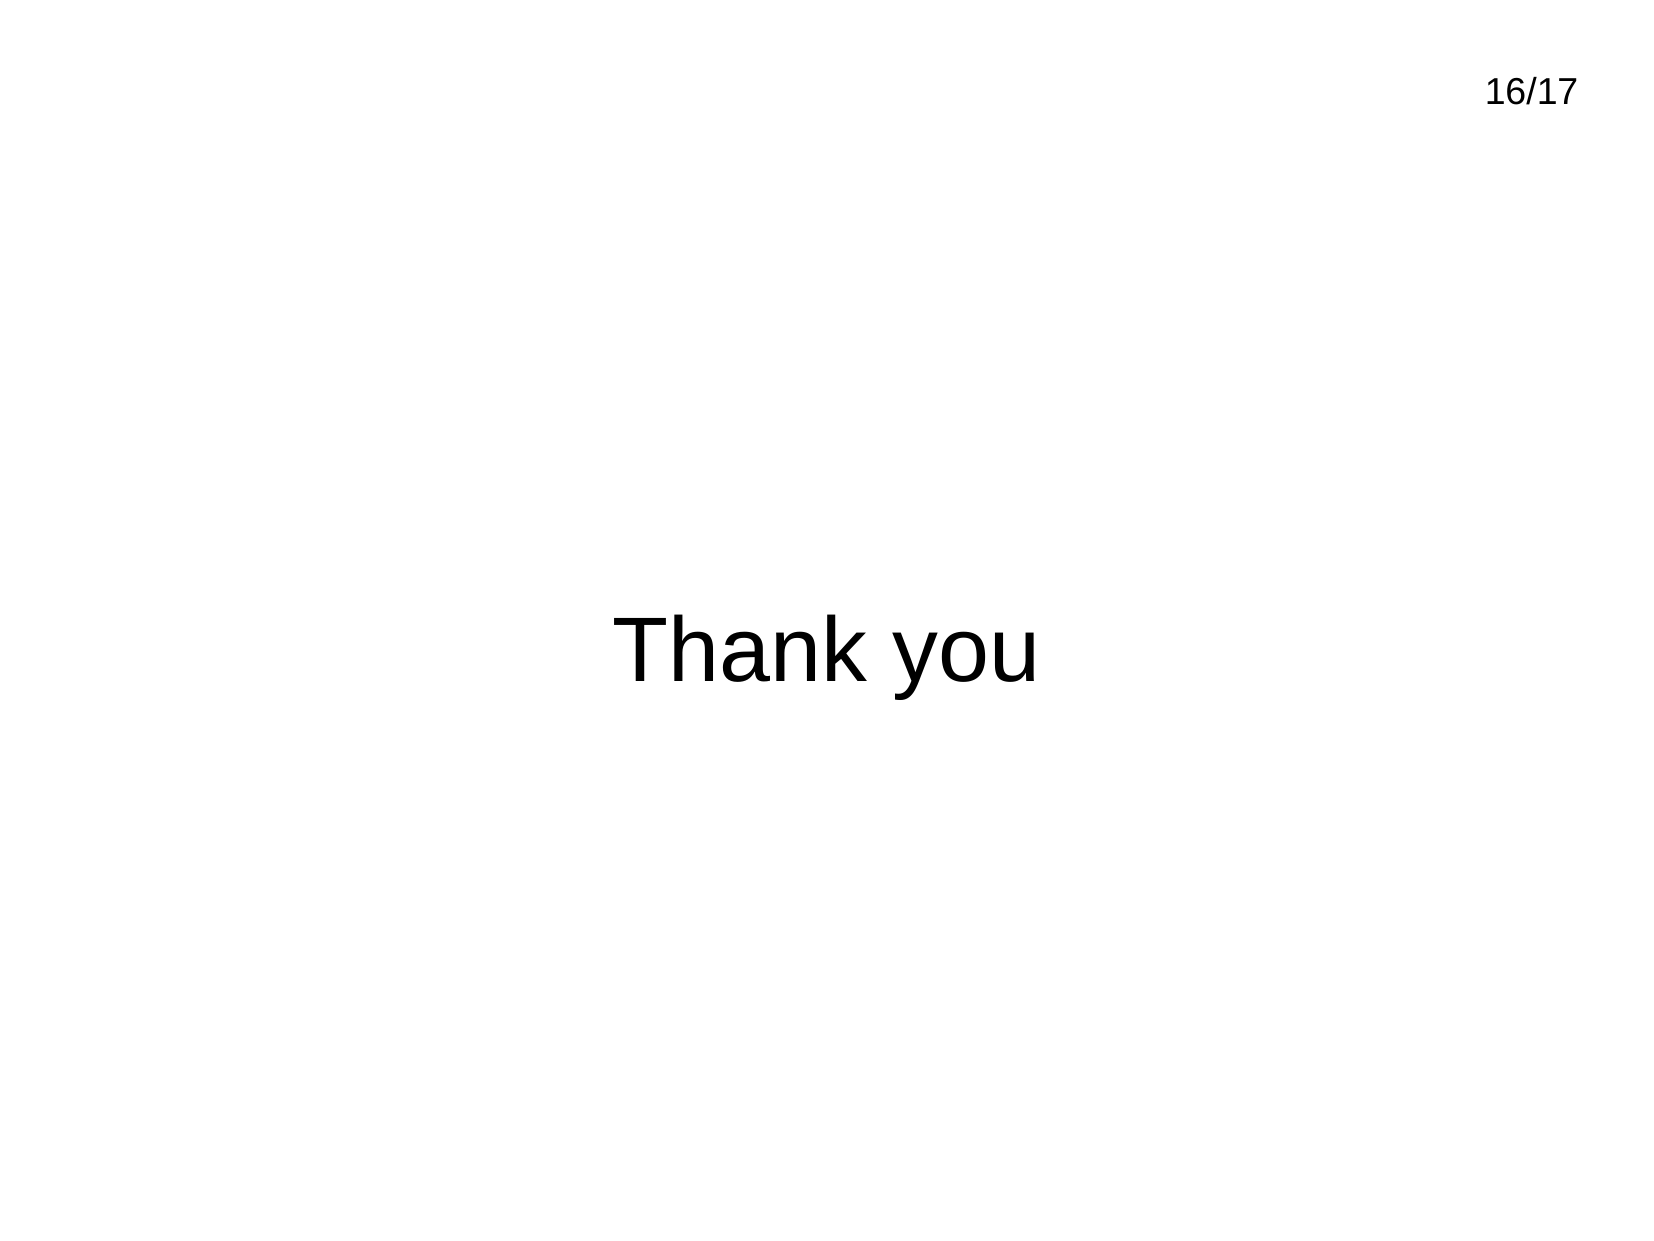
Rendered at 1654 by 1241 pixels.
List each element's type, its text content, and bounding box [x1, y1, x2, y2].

subtitle Thank you [82, 290, 1571, 1010]
text_box <number>/17 [1470, 63, 1606, 162]
